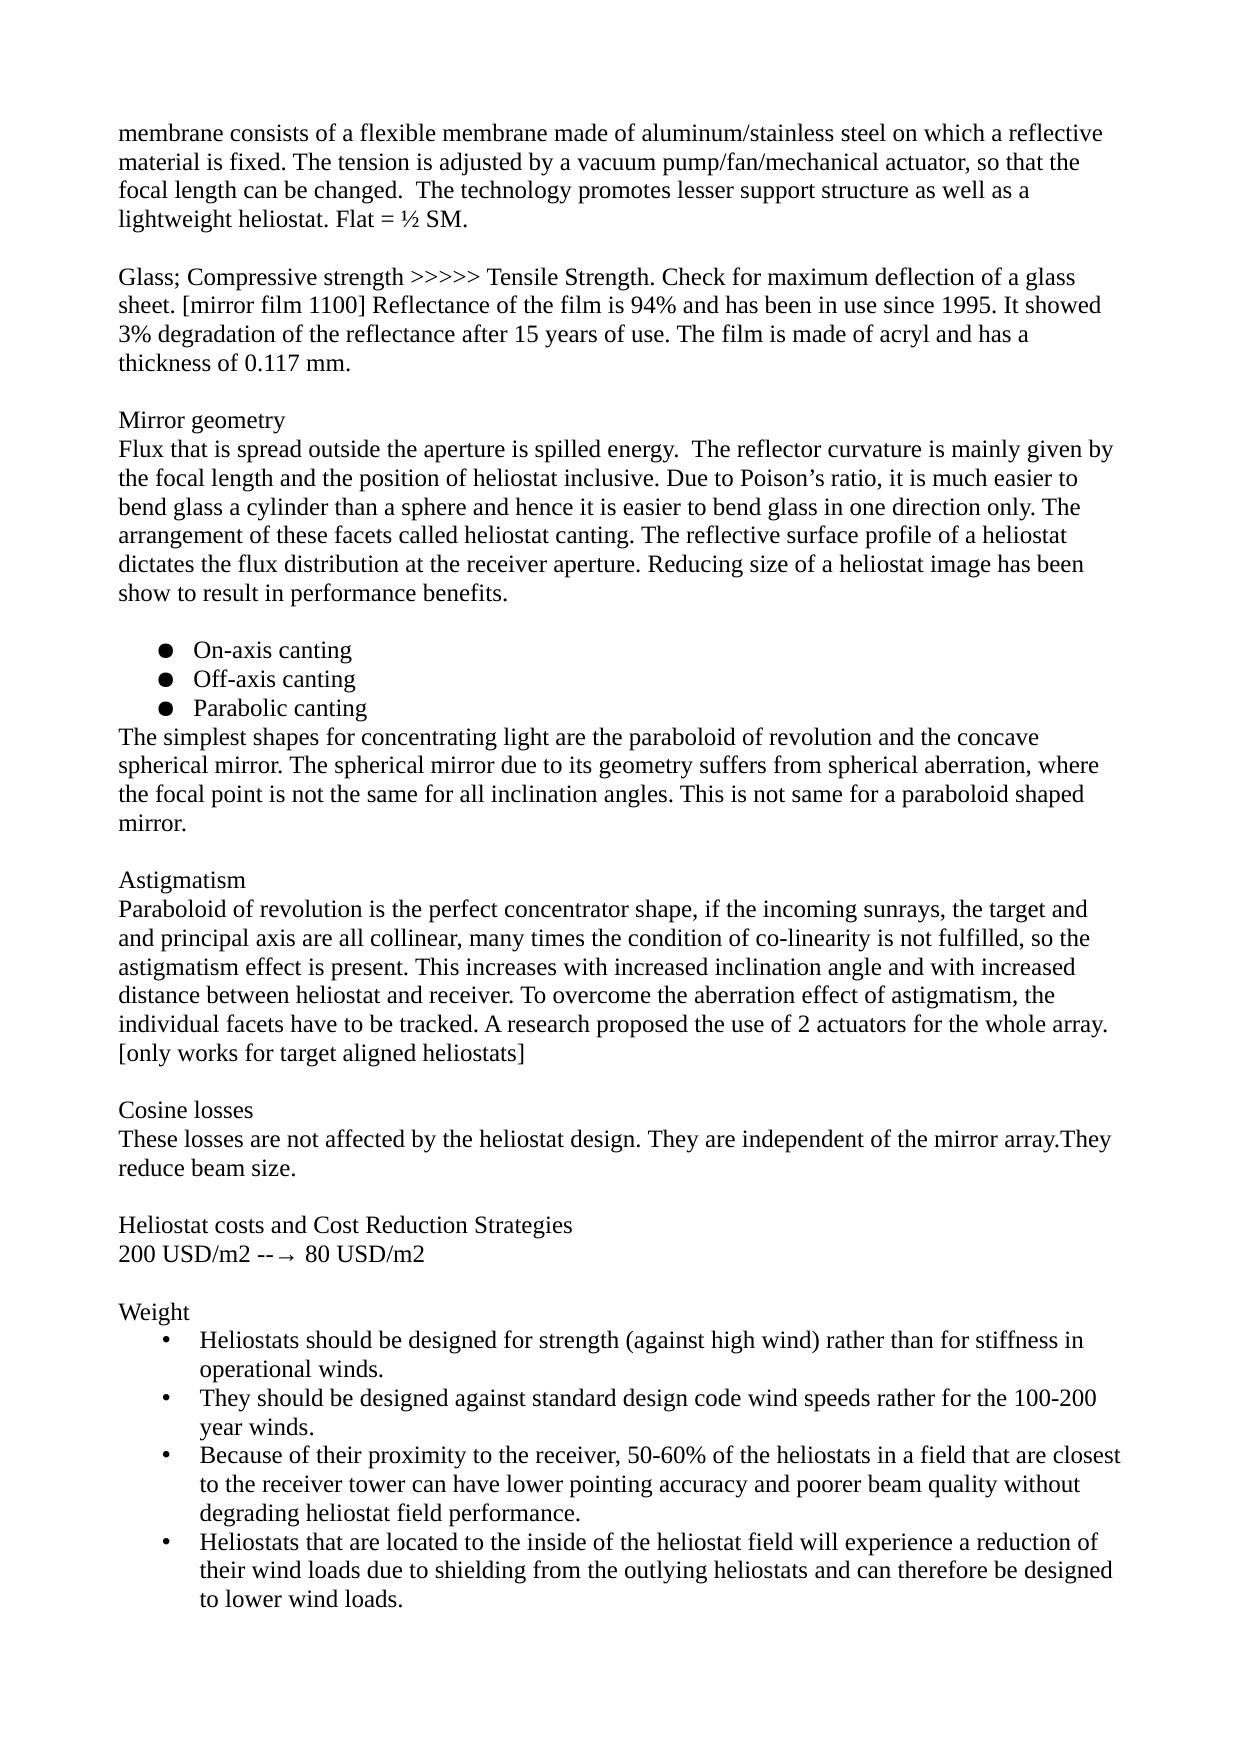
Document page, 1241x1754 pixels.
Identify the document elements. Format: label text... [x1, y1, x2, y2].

text Mirror geometry [118, 406, 1122, 434]
text Glass; Compressive strength >>>>> Tensile Strength. Check for maximum deflection of a glass sheet. [mirror film 1100] Reflectance of the film is 94% and has been in use since 1995. It showed 3% degradation of the reflectance after 15 years of use. The film is made of acryl and has a thickness of 0.117 mm. [118, 262, 1122, 377]
text Flux that is spread outside the aperture is spilled energy. The reflector curvature is mainly given by the focal length and the position of heliostat inclusive. Due to Poison’s ratio, it is much easier to bend glass a cylinder than a sphere and hence it is easier to bend glass in one direction only. The arrangement of these facets called heliostat canting. The reflective surface profile of a heliostat dictates the flux distribution at the receiver aperture. Reducing size of a heliostat image has been show to result in performance benefits. [118, 434, 1122, 607]
text Astigmatism [118, 866, 1122, 894]
list Parabolic canting [156, 693, 1122, 722]
text membrane consists of a flexible membrane made of aluminum/stainless steel on which a reflective material is fixed. The tension is adjusted by a vacuum pump/fan/mechanical actuator, so that the focal length can be changed. The technology promotes lesser support structure as well as a lightweight heliostat. Flat = ½ SM. [118, 118, 1122, 233]
text Cosine losses [118, 1096, 1122, 1124]
text Heliostat costs and Cost Reduction Strategies [118, 1211, 1122, 1239]
text The simplest shapes for concentrating light are the paraboloid of revolution and the concave spherical mirror. The spherical mirror due to its geometry suffers from spherical aberration, where the focal point is not the same for all inclination angles. This is not same for a paraboloid shaped mirror. [118, 722, 1122, 837]
text Paraboloid of revolution is the perfect concentrator shape, if the incoming sunrays, the target and and principal axis are all collinear, many times the condition of co-linearity is not fulfilled, so the astigmatism effect is present. This increases with increased inclination angle and with increased distance between heliostat and receiver. To overcome the aberration effect of astigmatism, the individual facets have to be tracked. A research proposed the use of 2 actuators for the whole array. [only works for target aligned heliostats] [118, 894, 1122, 1067]
text These losses are not affected by the heliostat design. They are independent of the mirror array.They reduce beam size. [118, 1124, 1122, 1182]
text 200 USD/m2 --→ 80 USD/m2 [118, 1239, 1122, 1268]
list Because of their proximity to the receiver, 50-60% of the heliostats in a field that are closest to the receiver tower can have lower pointing accuracy and poorer beam quality without degrading heliostat field performance. [162, 1441, 1122, 1527]
list They should be designed against standard design code wind speeds rather for the 100-200 year winds. [162, 1383, 1122, 1441]
list On-axis canting [156, 636, 1122, 664]
list Heliostats should be designed for strength (against high wind) rather than for stiffness in operational winds. [162, 1326, 1122, 1383]
list Heliostats that are located to the inside of the heliostat field will experience a reduction of their wind loads due to shielding from the outlying heliostats and can therefore be designed to lower wind loads. [162, 1527, 1122, 1613]
list Off-axis canting [156, 664, 1122, 693]
text Weight [118, 1297, 1122, 1326]
